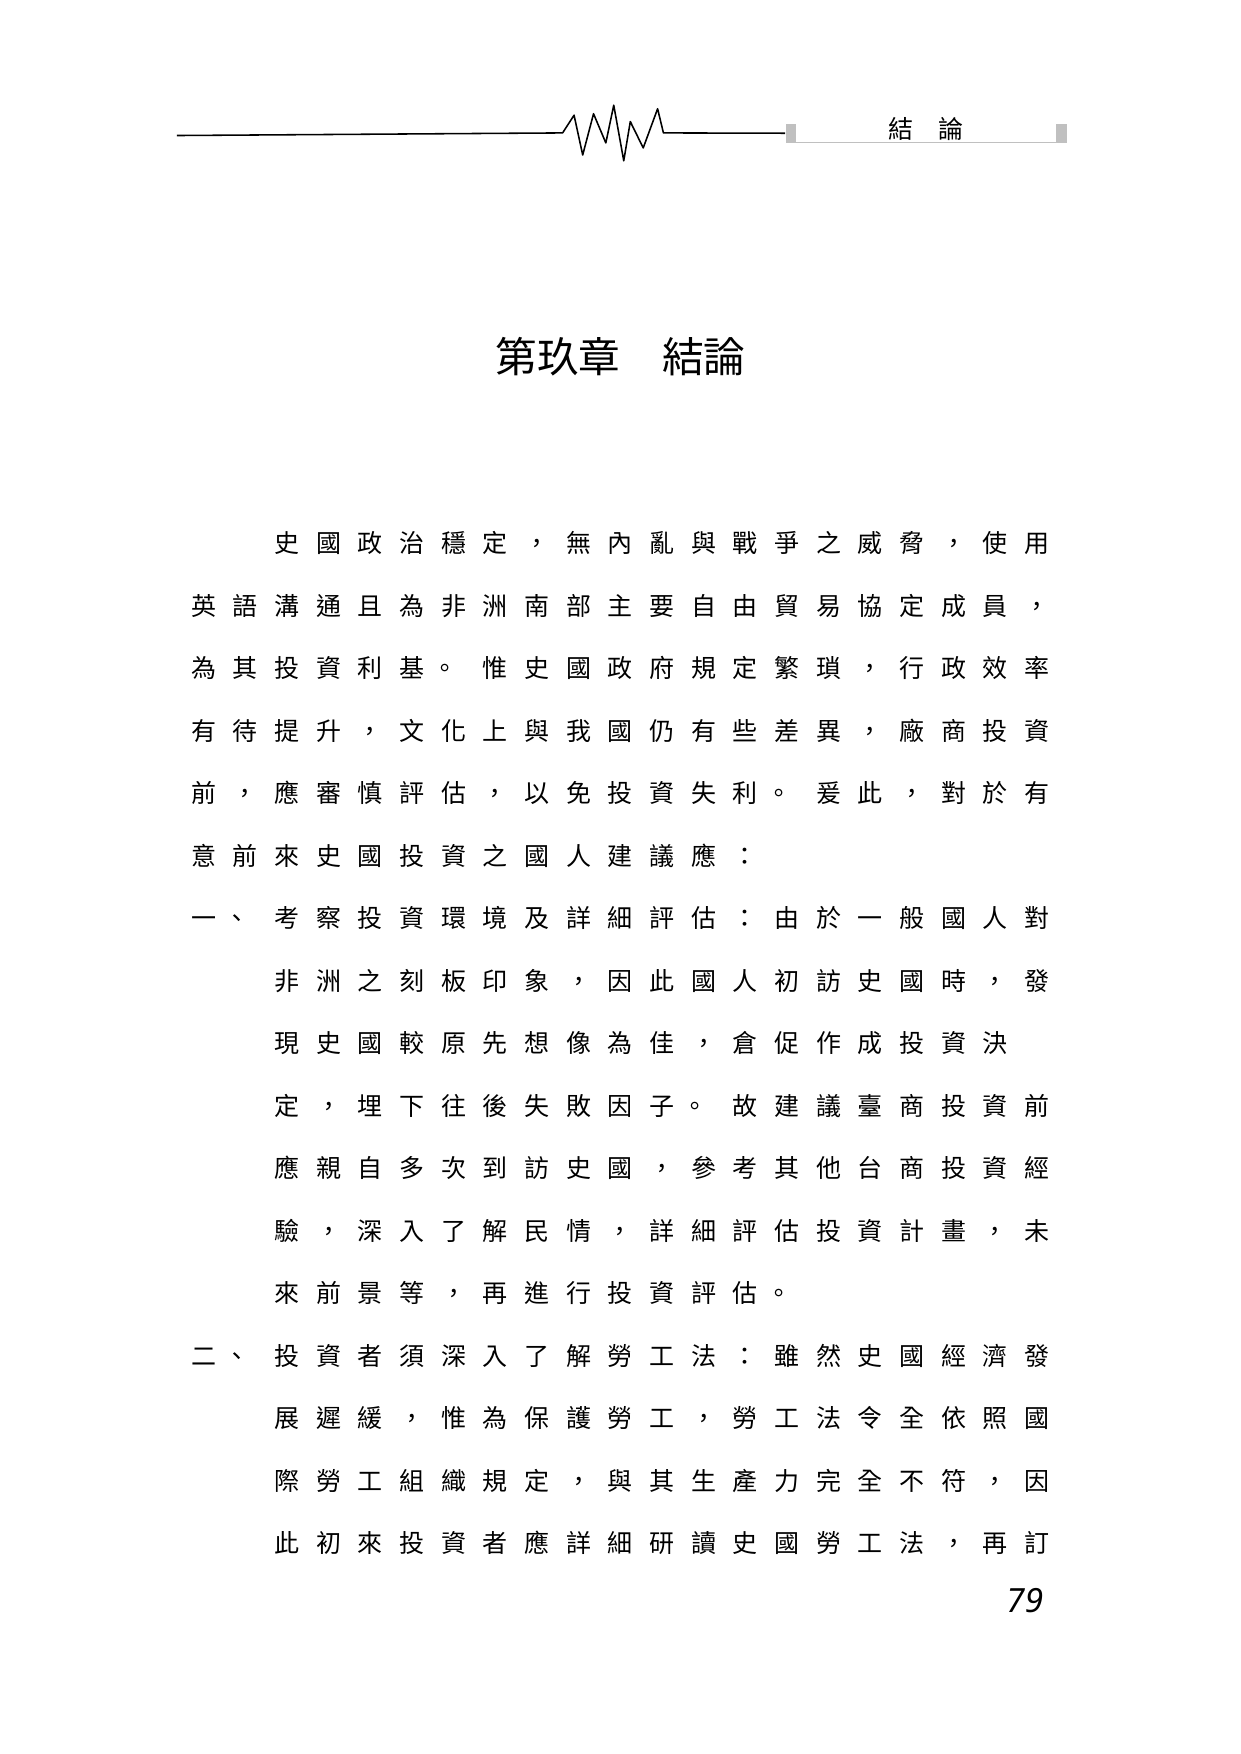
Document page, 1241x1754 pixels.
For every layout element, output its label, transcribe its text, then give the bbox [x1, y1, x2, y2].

text 史國政治穩定，無內亂與戰爭之威脅，使用英語溝通且為非洲南部主要自由貿易協定成員，為其投資利基。惟史國政府規定繁瑣，行政效率有待提升，文化上與我國仍有些差異，廠商投資前，應審慎評估，以免投資失利。爰此，對於有意前來史國投資之國人建議應： [183, 500, 1058, 875]
text 一、考察投資環境及詳細評估：由於一般國人對非洲之刻板印象，因此國人初訪史國時，發現史國較原先想像為佳，倉促作成投資決定，埋下往後失敗因子。故建議臺商投資前應親自多次到訪史國，參考其他台商投資經驗，深入了解民情，詳細評估投資計畫，未來前景等，再進行投資評估。 [183, 875, 1058, 1313]
text 二、投資者須深入了解勞工法：雖然史國經濟發展遲緩，惟為保護勞工，勞工法令全依照國際勞工組織規定，與其生產力完全不符，因此初來投資者應詳細研讀史國勞工法，再訂 [183, 1313, 1058, 1563]
text 第玖章 結論 [183, 313, 1058, 375]
